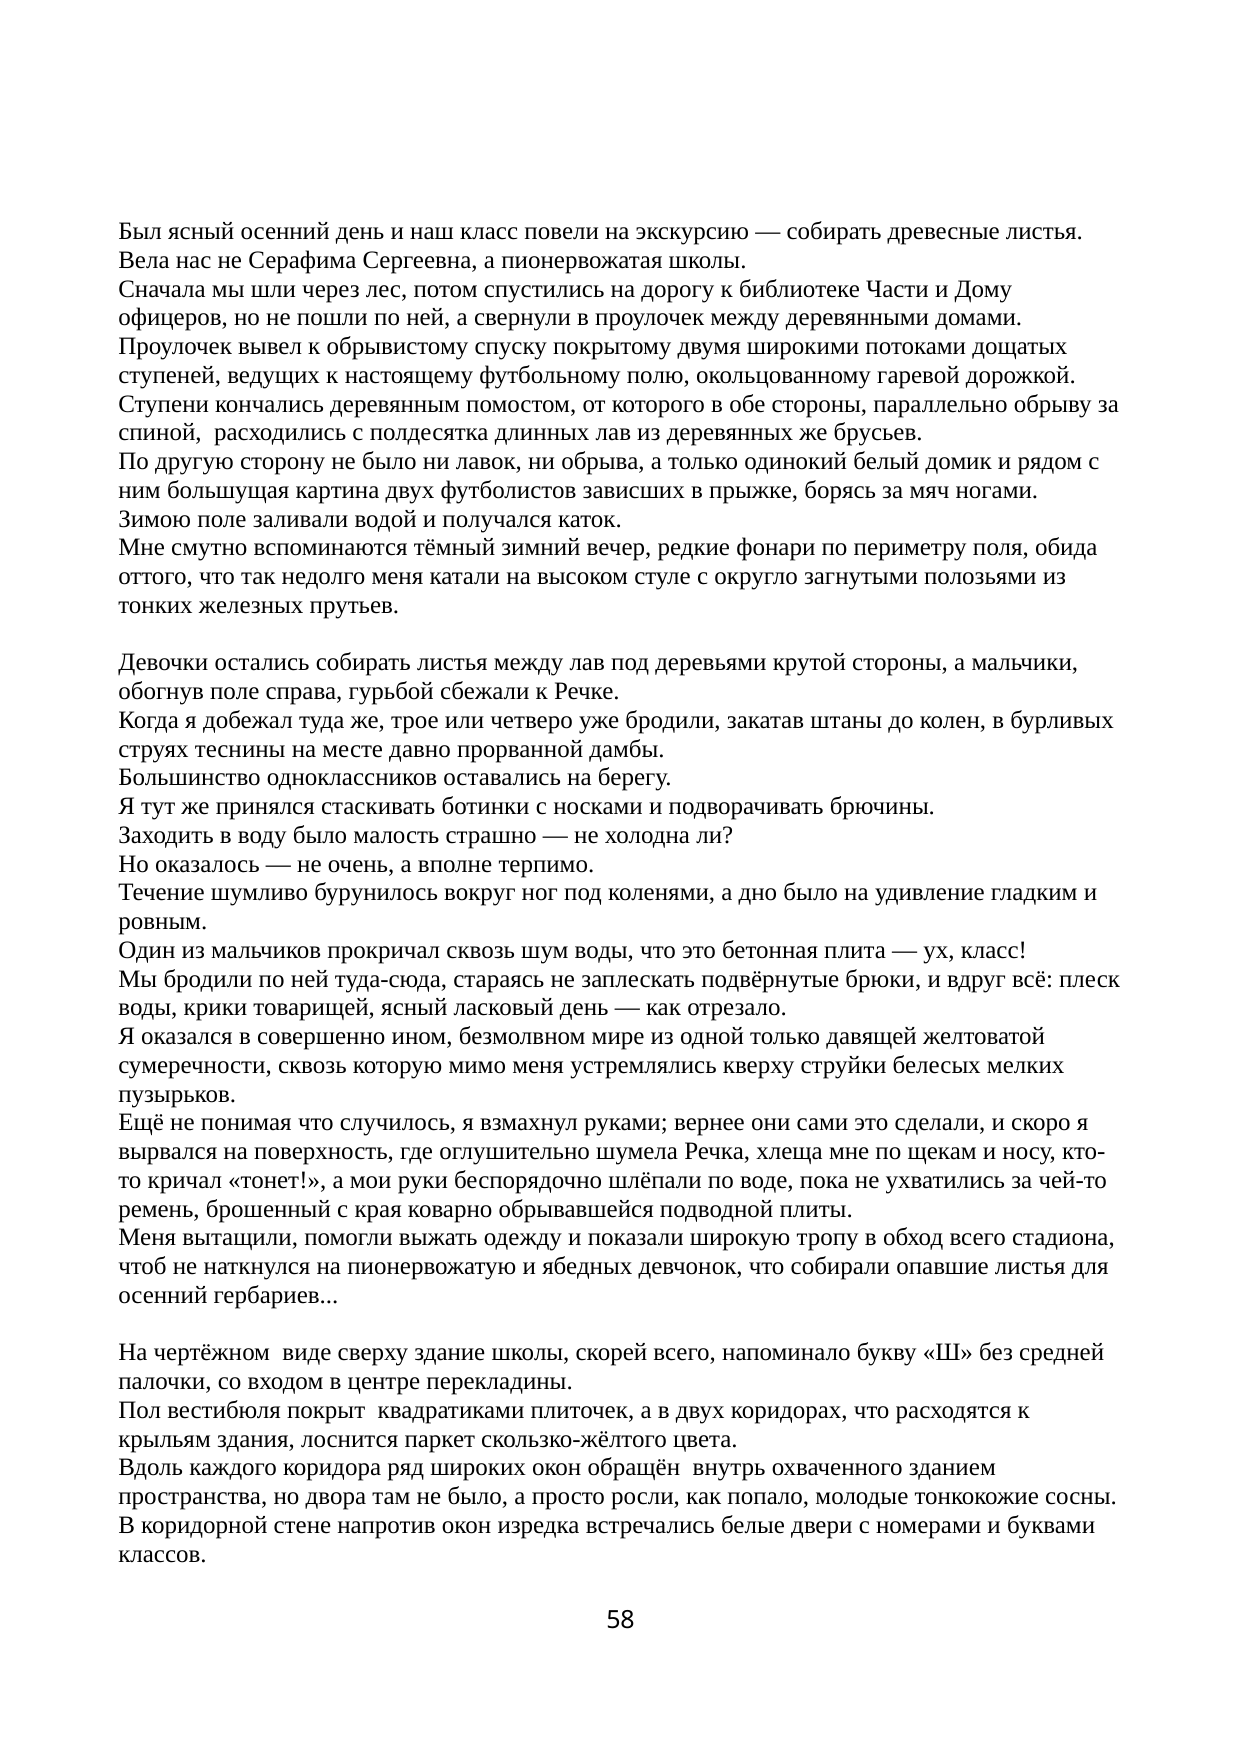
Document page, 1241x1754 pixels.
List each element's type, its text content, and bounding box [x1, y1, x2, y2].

text Пол вестибюля покрыт квадратиками плиточек, а в двух коридорах, что расходятся к крыльям здания, лоснится паркет скользко-жёлтого цвета. [118, 1395, 1122, 1452]
text Один из мальчиков прокричал сквозь шум воды, что это бетонная плита — ух, класс! [118, 935, 1122, 964]
text Девочки остались собирать листья между лав под деревьями крутой стороны, а мальчики, обогнув поле справа, гурьбой сбежали к Речке. [118, 647, 1122, 705]
text Меня вытащили, помогли выжать одежду и показали широкую тропу в обход всего стадиона, чтоб не наткнулся на пионервожатую и ябедных девчонок, что собирали опавшие листья для осенний гербариев... [118, 1222, 1122, 1309]
text Ступени кончались деревянным помостом, от которого в обе стороны, параллельно обрыву за спиной, расходились с полдесятка длинных лав из деревянных же брусьев. [118, 389, 1122, 446]
text Когда я добежал туда же, трое или четверо уже бродили, закатав штаны до колен, в бурливых струях теснины на месте давно прорванной дамбы. [118, 705, 1122, 762]
text Большинство одноклассников оставались на берегу. [118, 762, 1122, 791]
text На чертёжном виде сверху здание школы, скорей всего, напоминало букву «Ш» без средней палочки, со входом в центре перекладины. [118, 1337, 1122, 1395]
text Проулочек вывел к обрывистому спуску покрытому двумя широкими потоками дощатых ступеней, ведущих к настоящему футбольному полю, окольцованному гаревой дорожкой. [118, 331, 1122, 389]
text Течение шумливо бурунилось вокруг ног под коленями, а дно было на удивление гладким и ровным. [118, 877, 1122, 935]
text Мы бродили по ней туда-сюда, стараясь не заплескать подвёрнутые брюки, и вдруг всё: плеск воды, крики товарищей, ясный ласковый день — как отрезало. [118, 964, 1122, 1021]
text В коридорной стене напротив окон изредка встречались белые двери с номерами и буквами классов. [118, 1510, 1122, 1567]
text Зимою поле заливали водой и получался каток. [118, 504, 1122, 532]
text Но оказалось — не очень, а вполне терпимо. [118, 849, 1122, 877]
text По другую сторону не было ни лавок, ни обрыва, а только одинокий белый домик и рядом с ним большущая картина двух футболистов зависших в прыжке, борясь за мяч ногами. [118, 446, 1122, 504]
text Ещё не понимая что случилось, я взмахнул руками; вернее они сами это сделали, и скоро я вырвался на поверхность, где оглушительно шумела Речка, хлеща мне по щекам и носу, кто-то кричал «тонет!», а мои руки беспорядочно шлёпали по воде, пока не ухватились за чей-то ремень, брошенный с края коварно обрывавшейся подводной плиты. [118, 1107, 1122, 1222]
text Сначала мы шли через лес, потом спустились на дорогу к библиотеке Части и Дому офицеров, но не пошли по ней, а свернули в проулочек между деревянными домами. [118, 274, 1122, 331]
text Я тут же принялся стаскивать ботинки с носками и подворачивать брючины. [118, 791, 1122, 820]
text Заходить в воду было малость страшно — не холодна ли? [118, 820, 1122, 849]
text Вдоль каждого коридора ряд широких окон обращён внутрь охваченного зданием пространства, но двора там не было, а просто росли, как попало, молодые тонкокожие сосны. [118, 1452, 1122, 1510]
text Был ясный осенний день и наш класс повели на экскурсию — собирать древесные листья. [118, 216, 1122, 245]
text Я оказался в совершенно ином, безмолвном мире из одной только давящей желтоватой сумеречности, сквозь которую мимо меня устремлялись кверху струйки белесых мелких пузырьков. [118, 1021, 1122, 1107]
text Вела нас не Серафима Сергеевна, а пионервожатая школы. [118, 245, 1122, 274]
text Мне смутно вспоминаются тёмный зимний вечер, редкие фонари по периметру поля, обида оттого, что так недолго меня катали на высоком стуле с округло загнутыми полозьями из тонких железных прутьев. [118, 532, 1122, 619]
